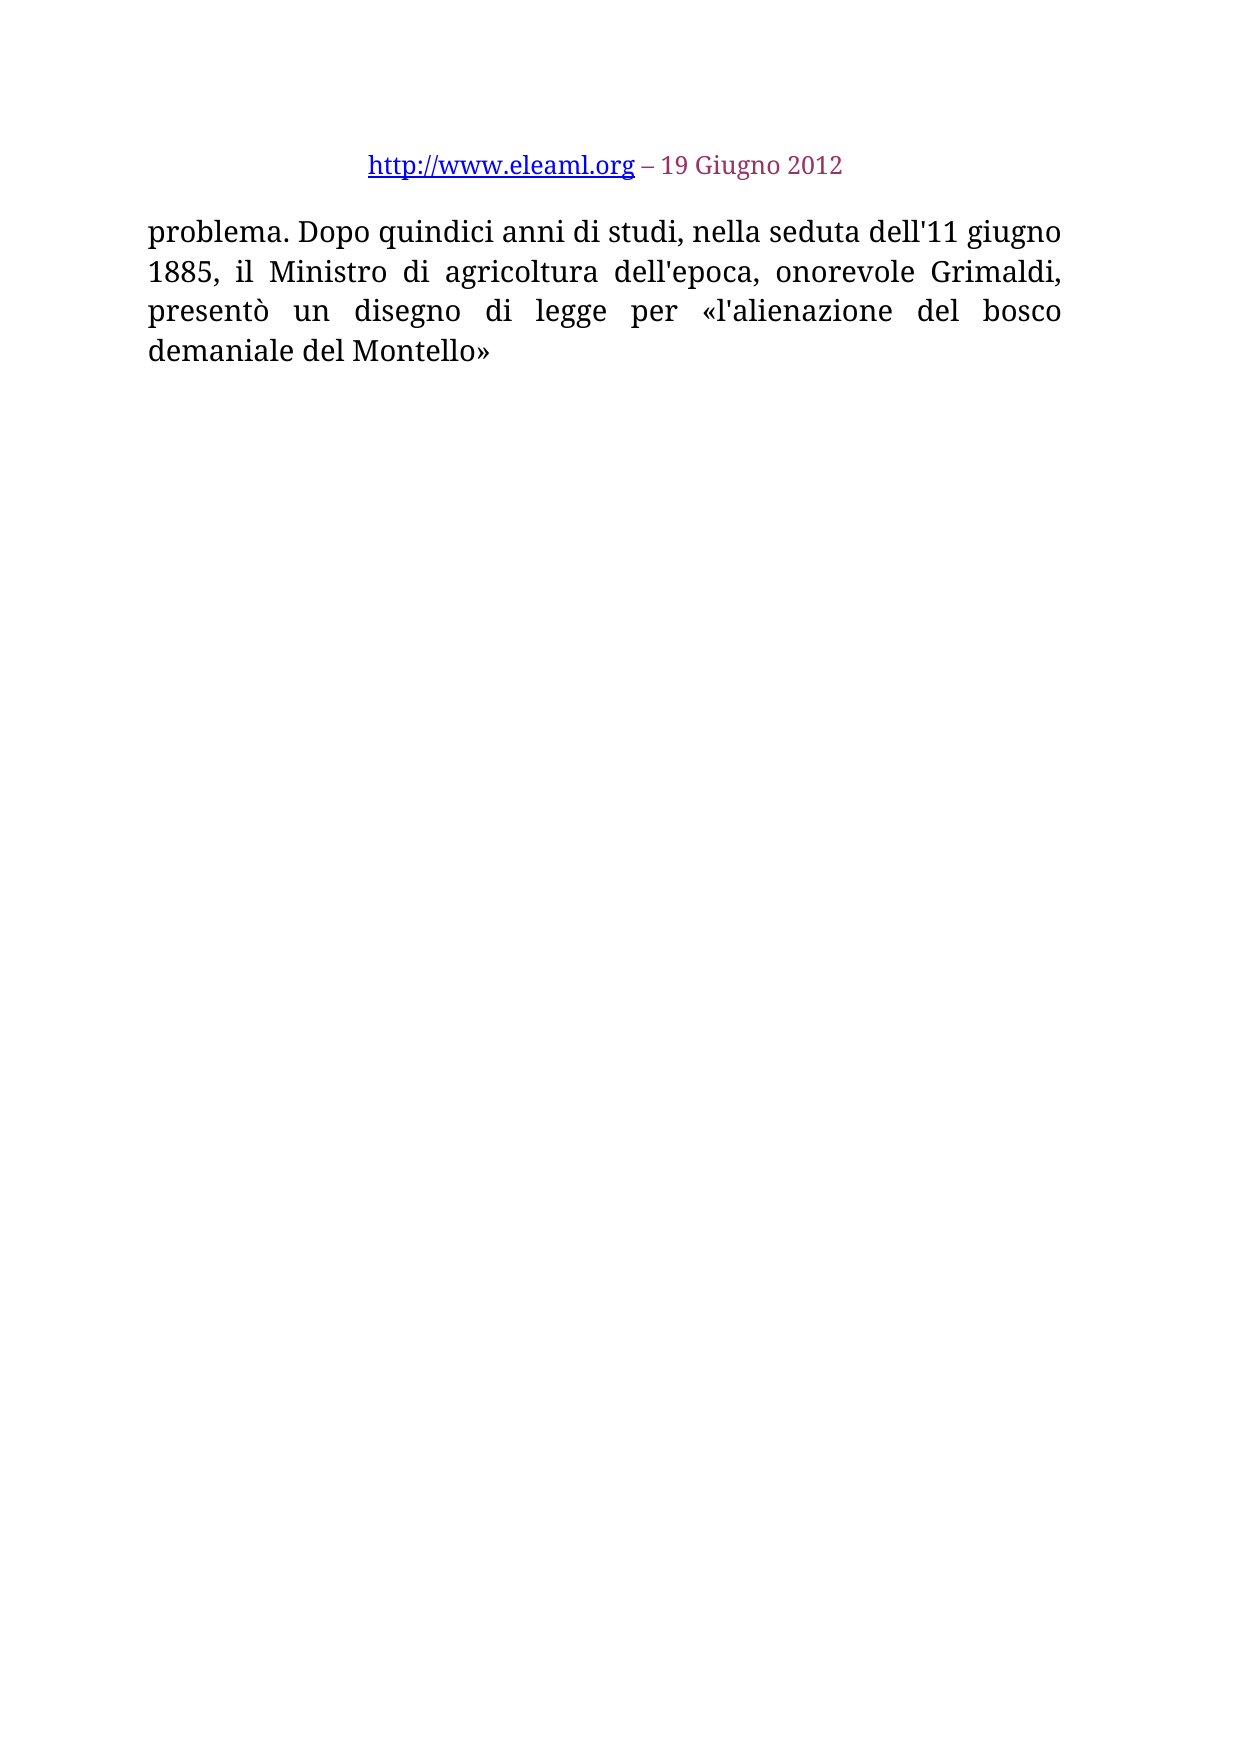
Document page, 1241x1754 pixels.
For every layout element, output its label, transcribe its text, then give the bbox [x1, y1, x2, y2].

text problema. Dopo quindici anni di studi, nella seduta dell'11 giugno 1885, il Ministro di agricoltura dell'epoca, onorevole Grimaldi, presentò un disegno di legge per «l'alienazione del bosco demaniale del Montello» [148, 211, 1063, 370]
